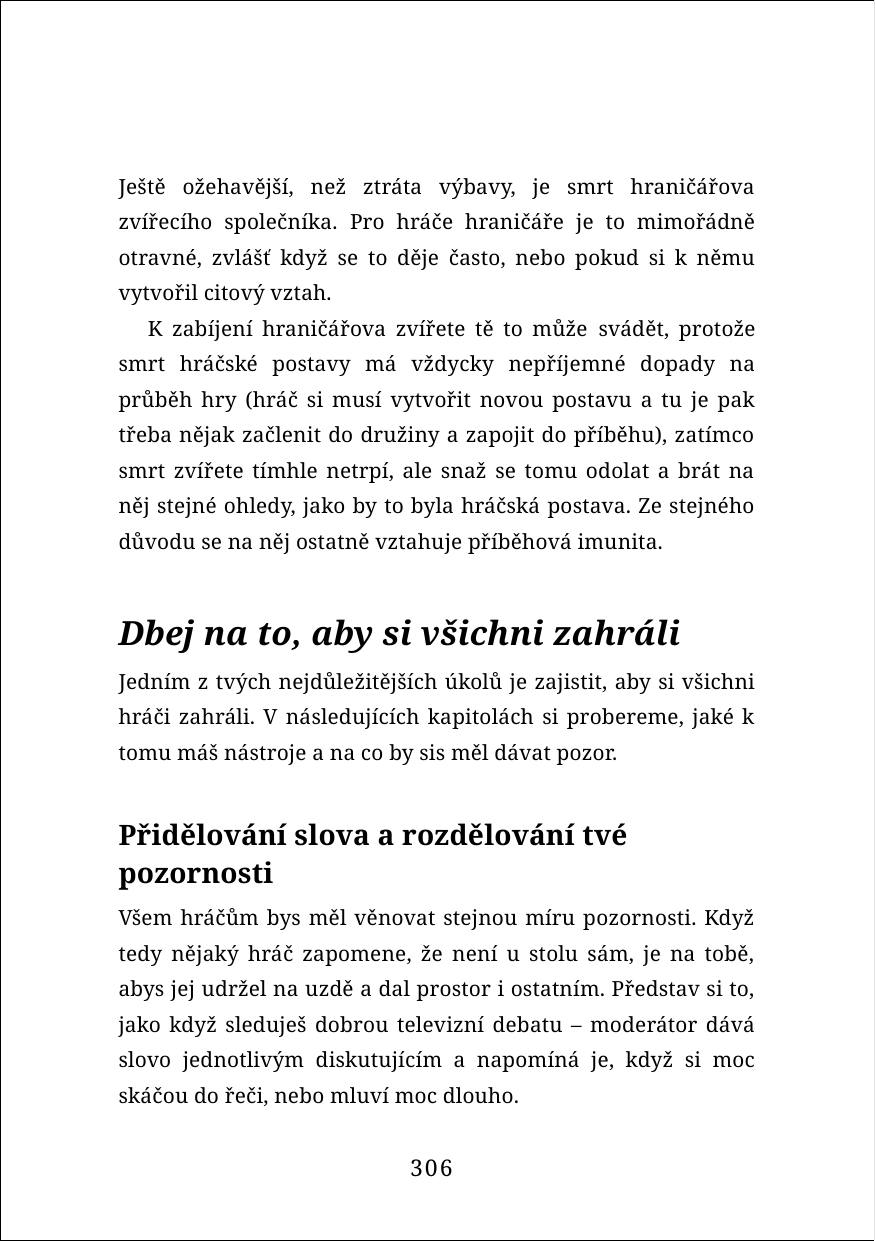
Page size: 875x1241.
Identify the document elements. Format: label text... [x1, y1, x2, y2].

text Jedním z tvých nejdůležitějších úkolů je zajistit, aby si všichni hráči zahráli. V následujících kapitolách si probereme, jaké k tomu máš nástroje a na co by sis měl dávat pozor. [118, 667, 756, 766]
text Ještě ožehavější, než ztráta výbavy, je smrt hraničářova zvířecího společníka. Pro hráče hraničáře je to mimořádně otravné, zvlášť když se to děje často, nebo pokud si k němu vytvořil citový vztah. K zabíjení hraničářova zvířete tě to může svádět, protože smrt hráčské postavy má vždycky nepříjemné dopady na průběh hry (hráč si musí vytvořit novou postavu a tu je pak třeba nějak začlenit do družiny a zapojit do příběhu), zatímco smrt zvířete tímhle netrpí, ale snaž se tomu odolat a brát na něj stejné ohledy, jako by to byla hráčská postava. Ze stejného důvodu se na něj ostatně vztahuje příběhová imunita. [118, 172, 756, 555]
text Všem hráčům bys měl věnovat stejnou míru pozornosti. Když tedy nějaký hráč zapomene, že není u stolu sám, je na tobě, abys jej udržel na uzdě a dal prostor i ostatním. Představ si to, jako když sleduješ dobrou televizní debatu – moderátor dává slovo jednotlivým diskutujícím a napomíná je, když si moc skáčou do řeči, nebo mluví moc dlouho. [118, 903, 756, 1109]
subtitle Dbej na to, aby si všichni zahráli [118, 610, 756, 655]
subtitle Přidělování slova a rozdělování tvé pozornosti [118, 815, 756, 892]
